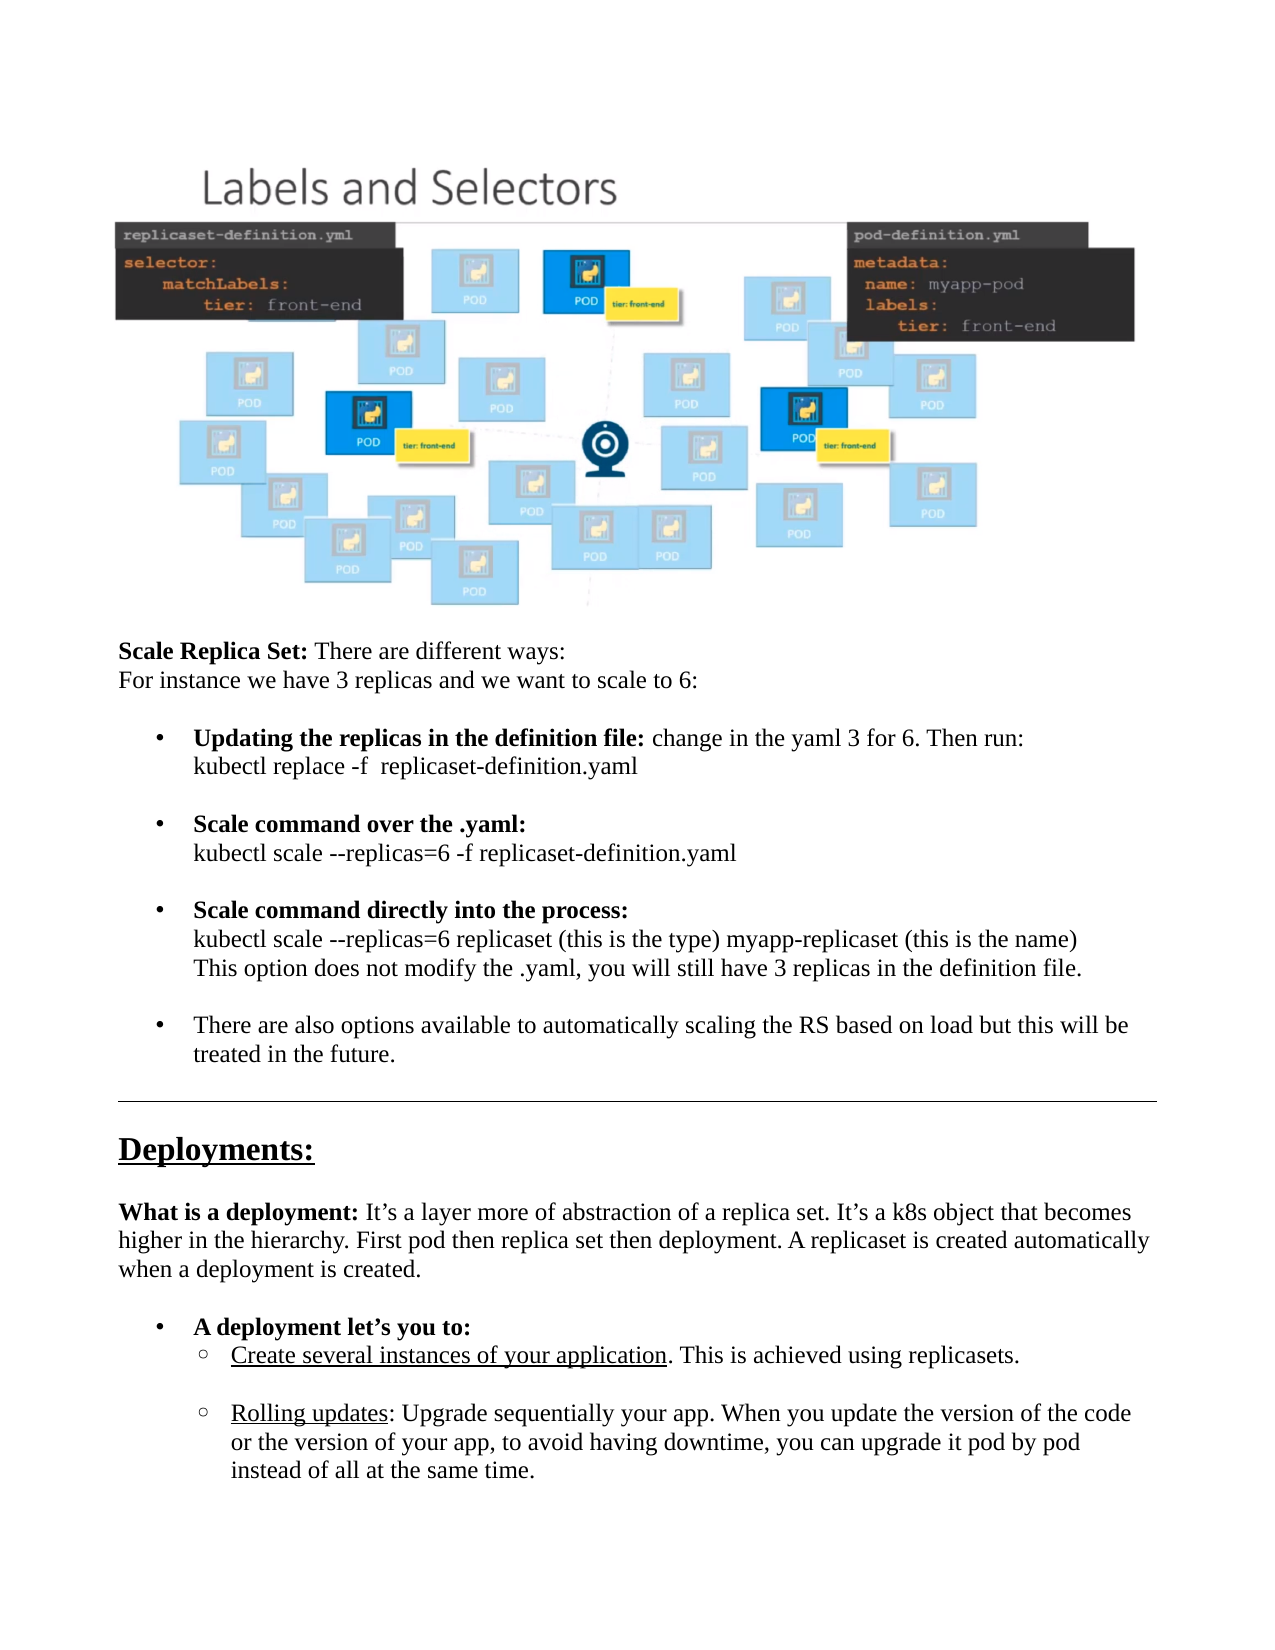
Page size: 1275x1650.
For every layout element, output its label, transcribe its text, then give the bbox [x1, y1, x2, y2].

list kubectl replace -f replicaset-definition.yaml [156, 751, 1157, 780]
list Rolling updates: Upgrade sequentially your app. When you update the version of the code or the version of your app, to avoid having downtime, you can upgrade it pod by pod instead of all at the same time. [193, 1398, 1157, 1484]
list A deployment let’s you to: [156, 1312, 1157, 1340]
list Scale command directly into the process: [156, 895, 1157, 924]
text For instance we have 3 replicas and we want to scale to 6: [118, 665, 1157, 694]
text Scale Replica Set: There are different ways: [118, 636, 1157, 665]
list Scale command over the .yaml: [156, 809, 1157, 838]
list Updating the replicas in the definition file: change in the yaml 3 for 6. Then run: [156, 723, 1157, 751]
list kubectl scale --replicas=6 -f replicaset-definition.yaml [156, 838, 1157, 866]
list Create several instances of your application. This is achieved using replicasets. [193, 1340, 1157, 1369]
list This option does not modify the .yaml, you will still have 3 replicas in the definition file. [156, 953, 1157, 981]
text Deployments: [118, 1129, 1157, 1168]
picture [106, 130, 1146, 608]
list There are also options available to automatically scaling the RS based on load but this will be treated in the future. [156, 1010, 1157, 1068]
text What is a deployment: It’s a layer more of abstraction of a replica set. It’s a k8s object that becomes higher in the hierarchy. First pod then replica set then deployment. A replicaset is created automatically when a deployment is created. [118, 1197, 1157, 1283]
list kubectl scale --replicas=6 replicaset (this is the type) myapp-replicaset (this is the name) [156, 924, 1157, 953]
